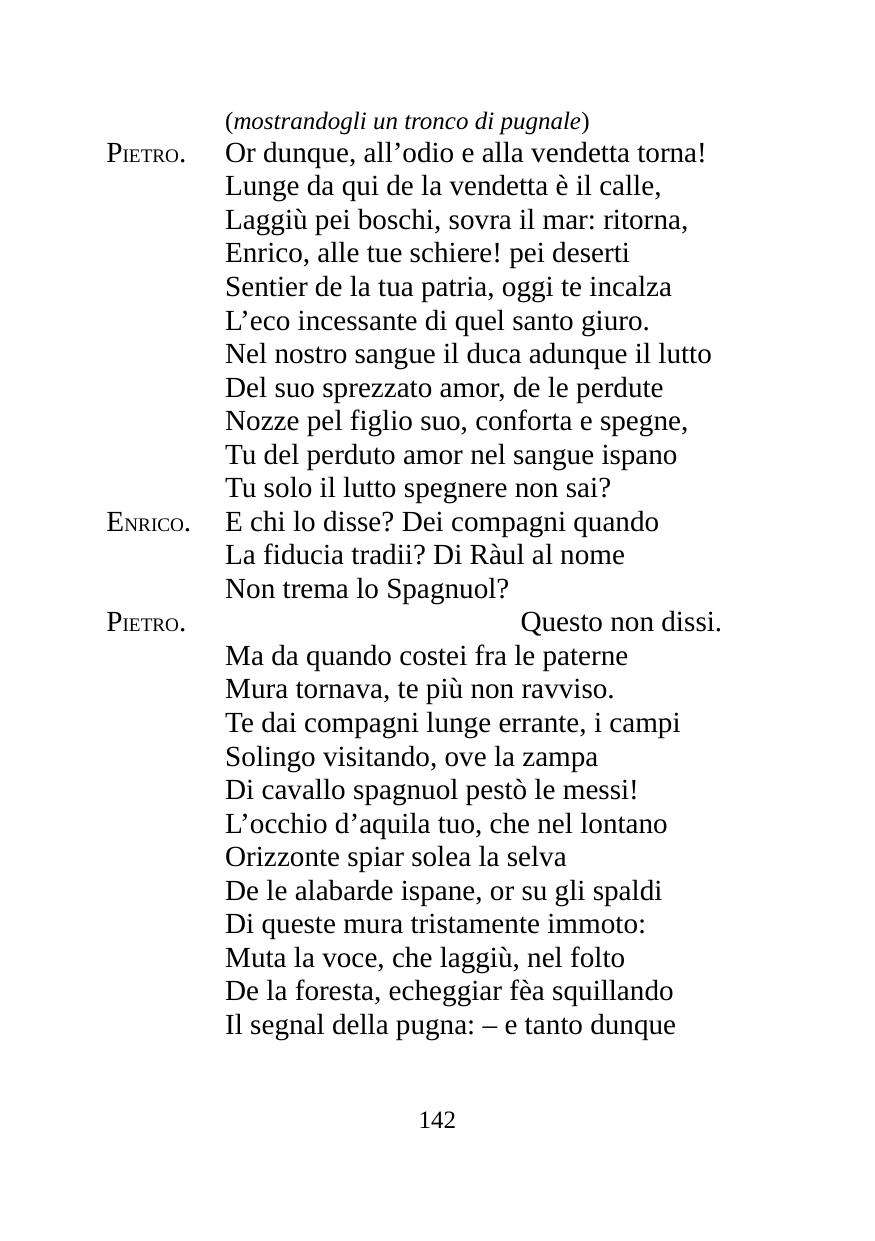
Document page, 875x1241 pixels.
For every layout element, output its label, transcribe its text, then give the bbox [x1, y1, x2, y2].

table_cell Pietro. [106, 135, 225, 504]
table_cell Or dunque, all’odio e alla vendetta torna! Lunge da qui de la vendetta è il calle, Laggiù pei boschi, sovra il mar: ritorna, Enrico, alle tue schiere! pei deserti Sentier de la tua patria, oggi te incalza L’eco incessante di quel santo giuro. Nel nostro sangue il duca adunque il lutto Del suo sprezzato amor, de le perdute Nozze pel figlio suo, conforta e spegne, Tu del perduto amor nel sangue ispano Tu solo il lutto spegnere non sai? [225, 135, 769, 504]
table_cell Questo non dissi. Ma da quando costei fra le paterne Mura tornava, te più non ravviso. Te dai compagni lunge errante, i campi Solingo visitando, ove la zampa Di cavallo spagnuol pestò le messi! L’occhio d’aquila tuo, che nel lontano Orizzonte spiar solea la selva De le alabarde ispane, or su gli spaldi Di queste mura tristamente immoto: Muta la voce, che laggiù, nel folto De la foresta, echeggiar fèa squillando Il segnal della pugna: – e tanto dunque [225, 605, 769, 1041]
table_cell (mostrandogli un tronco di pugnale) [225, 106, 769, 135]
table_cell Enrico. [106, 504, 225, 604]
table_cell [106, 106, 225, 135]
table_cell E chi lo disse? Dei compagni quando La fiducia tradii? Di Ràul al nome Non trema lo Spagnuol? [225, 504, 769, 604]
table_cell Pietro. [106, 605, 225, 1041]
